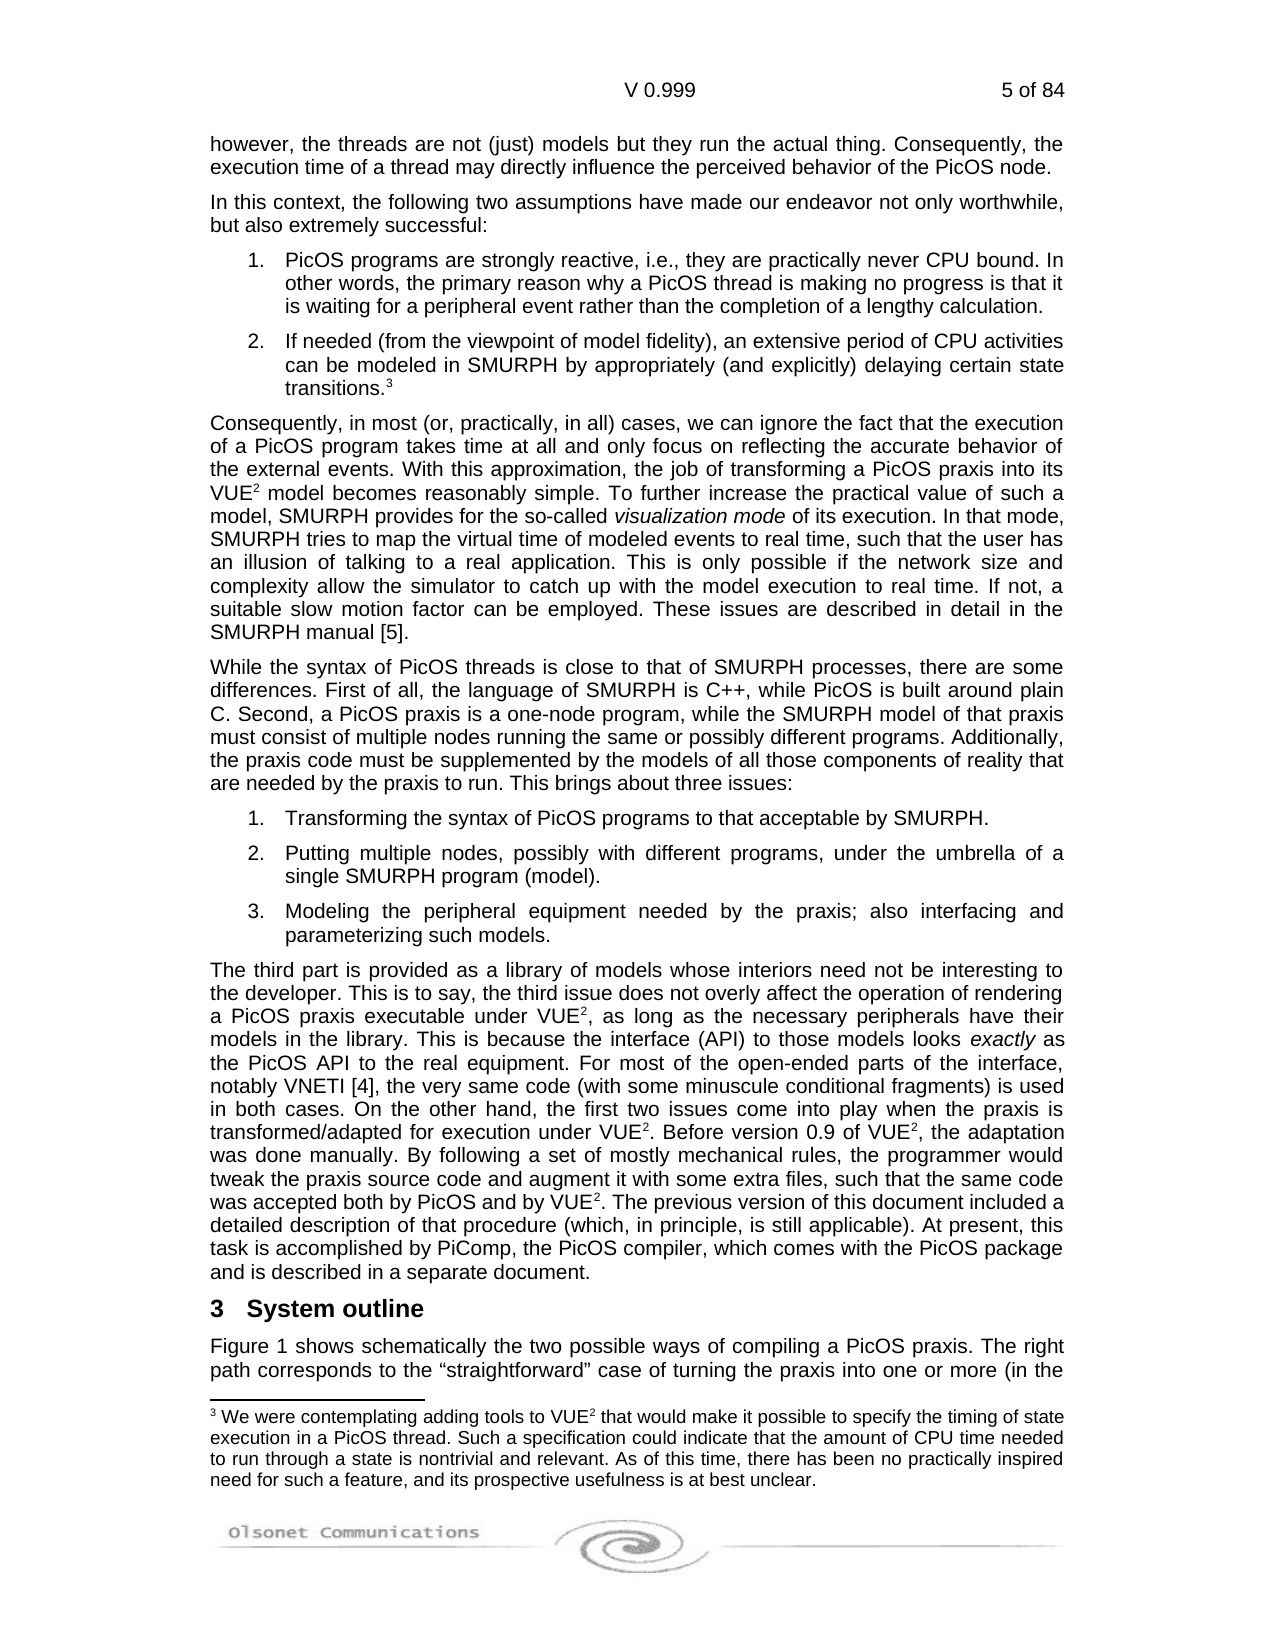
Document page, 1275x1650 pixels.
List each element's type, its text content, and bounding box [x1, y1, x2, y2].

list PicOS programs are strongly reactive, i.e., they are practically never CPU bound. In other words, the primary reason why a PicOS thread is making no progress is that it is waiting for a peripheral event rather than the completion of a lengthy calculation. [247, 249, 1065, 318]
text Consequently, in most (or, practically, in all) cases, we can ignore the fact that the execution of a PicOS program takes time at all and only focus on reflecting the accurate behavior of the external events. With this approximation, the job of transforming a PicOS praxis into its VUE2 model becomes reasonably simple. To further increase the practical value of such a model, SMURPH provides for the so-called visualization mode of its execution. In that mode, SMURPH tries to map the virtual time of modeled events to real time, such that the user has an illusion of talking to a real application. This is only possible if the network size and complexity allow the simulator to catch up with the model execution to real time. If not, a suitable slow motion factor can be employed. These issues are described in detail in the SMURPH manual [5]. [210, 412, 1065, 644]
list We were contemplating adding tools to VUE2 that would make it possible to specify the timing of state execution in a PicOS thread. Such a specification could indicate that the amount of CPU time needed to run through a state is nontrivial and relevant. As of this time, there has been no practically inspired need for such a feature, and its prospective usefulness is at best unclear. [210, 1406, 1065, 1490]
text however, the threads are not (just) models but they run the actual thing. Consequently, the execution time of a thread may directly influence the perceived behavior of the PicOS node. [210, 132, 1065, 179]
text While the syntax of PicOS threads is close to that of SMURPH processes, there are some differences. First of all, the language of SMURPH is C++, while PicOS is built around plain C. Second, a PicOS praxis is a one-node program, while the SMURPH model of that praxis must consist of multiple nodes running the same or possibly different programs. Additionally, the praxis code must be supplemented by the models of all those components of reality that are needed by the praxis to run. This brings about three issues: [210, 656, 1065, 795]
list If needed (from the viewpoint of model fidelity), an extensive period of CPU activities can be modeled in SMURPH by appropriately (and explicitly) delaying certain state transitions. [247, 330, 1065, 400]
list Putting multiple nodes, possibly with different programs, under the umbrella of a single SMURPH program (model). [247, 842, 1065, 888]
list Transforming the syntax of PicOS programs to that acceptable by SMURPH. [247, 807, 1065, 830]
text In this context, the following two assumptions have made our endeavor not only worthwhile, but also extremely successful: [210, 190, 1065, 237]
text Figure 1 shows schematically the two possible ways of compiling a PicOS praxis. The right path corresponds to the “straightforward” case of turning the praxis into one or more (in the [210, 1335, 1065, 1381]
text The third part is provided as a library of models whose interiors need not be interesting to the developer. This is to say, the third issue does not overly affect the operation of rendering a PicOS praxis executable under VUE2, as long as the necessary peripherals have their models in the library. This is because the interface (API) to those models looks exactly as the PicOS API to the real equipment. For most of the open-ended parts of the interface, notably VNETI [4], the very same code (with some minuscule conditional fragments) is used in both cases. On the other hand, the first two issues come into play when the praxis is transformed/adapted for execution under VUE2. Before version 0.9 of VUE2, the adaptation was done manually. By following a set of mostly mechanical rules, the programmer would tweak the praxis source code and augment it with some extra files, such that the same code was accepted both by PicOS and by VUE2. The previous version of this document included a detailed description of that procedure (which, in principle, is still applicable). At present, this task is accomplished by PiComp, the PicOS compiler, which comes with the PicOS package and is described in a separate document. [210, 958, 1065, 1283]
subtitle System outline [210, 1295, 1065, 1323]
list Modeling the peripheral equipment needed by the praxis; also interfacing and parameterizing such models. [247, 900, 1065, 946]
picture [210, 1504, 1065, 1596]
